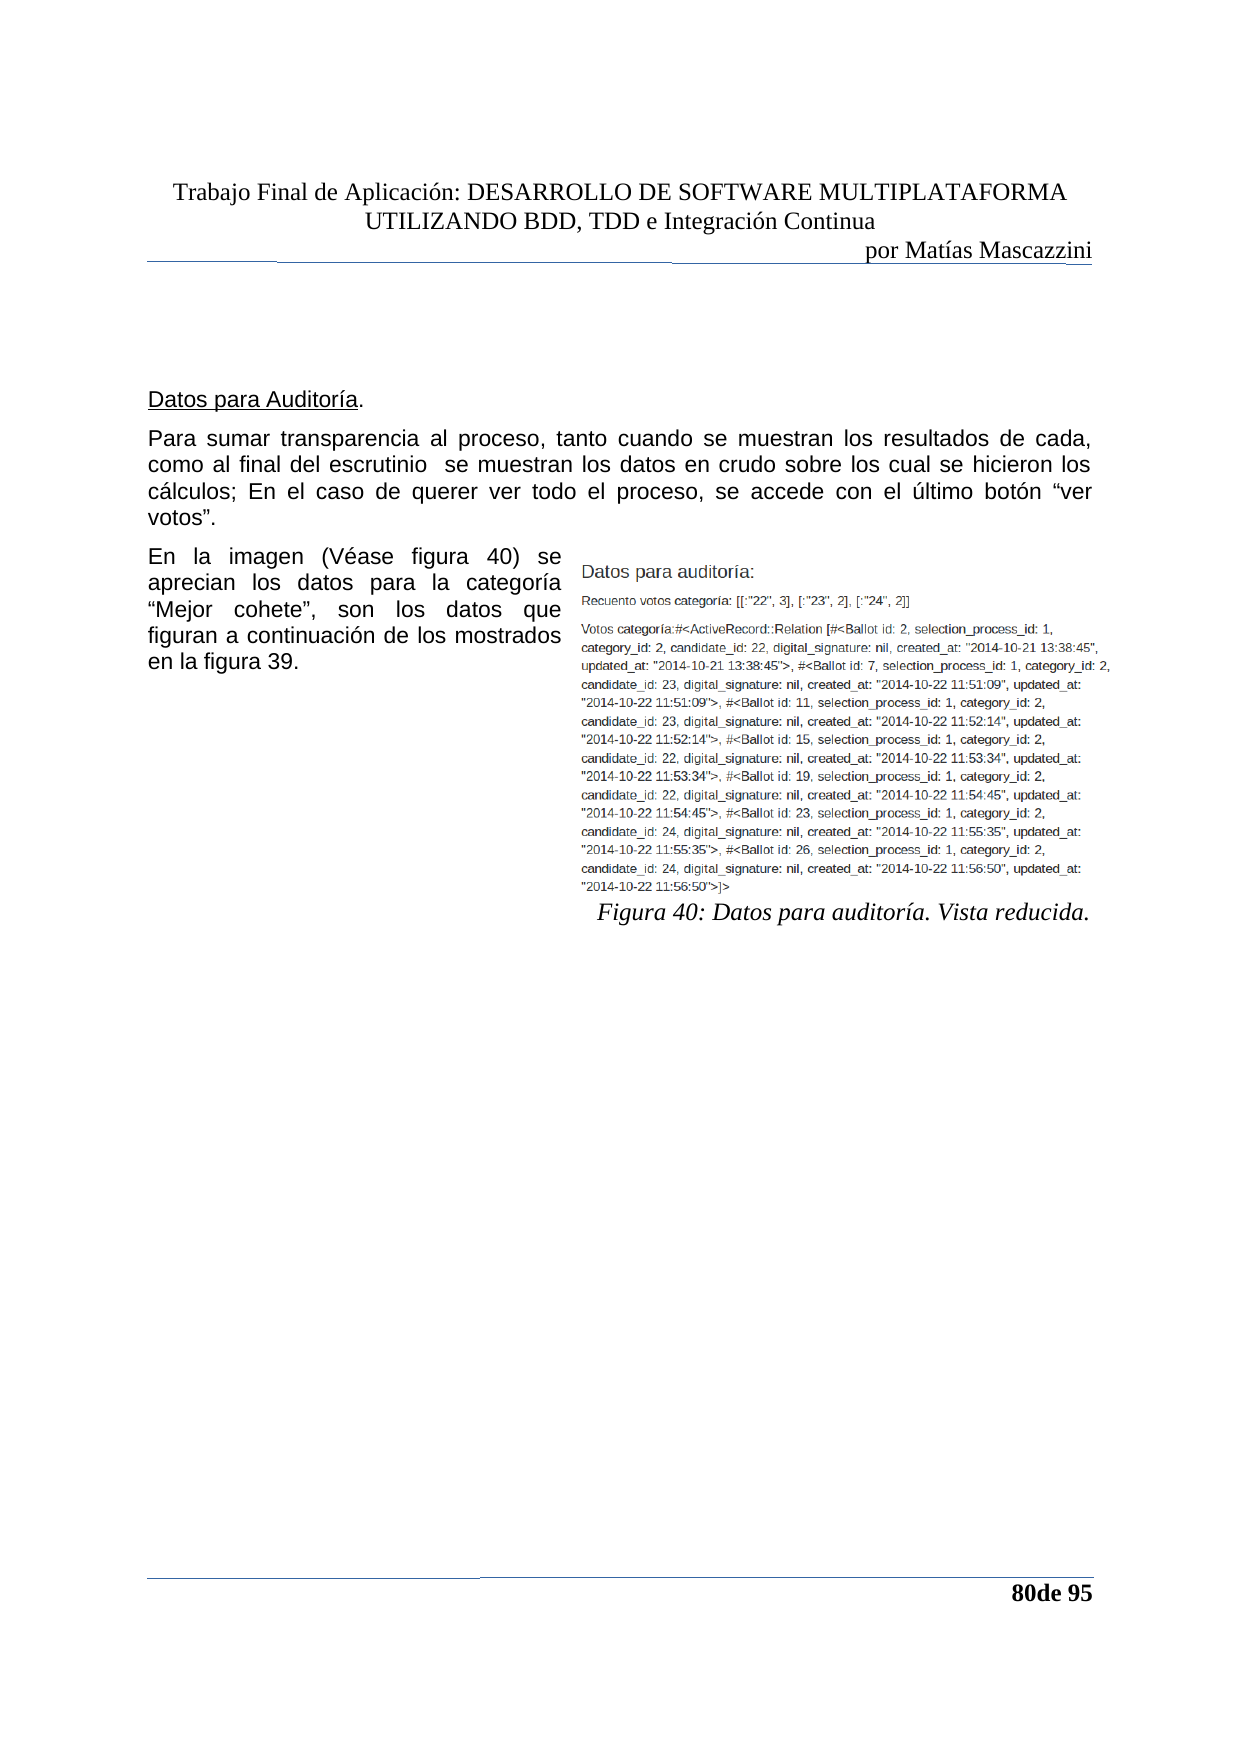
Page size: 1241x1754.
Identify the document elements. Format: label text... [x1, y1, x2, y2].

picture [573, 558, 1114, 897]
text Datos para Auditoría. [148, 386, 1093, 412]
text En la imagen (Véase figura 40) se aprecian los datos para la categoría “Mejor cohete”, son los datos que figuran a continuación de los mostrados en la figura 39. [148, 543, 1113, 674]
text [573, 925, 1113, 951]
text Para sumar transparencia al proceso, tanto cuando se muestran los resultados de cada, como al final del escrutinio se muestran los datos en crudo sobre los cual se hicieron los cálculos; En el caso de querer ver todo el proceso, se accede con el último botón “ver votos”. [148, 425, 1093, 530]
text Figura 40: Datos para auditoría. Vista reducida. [573, 897, 1113, 925]
